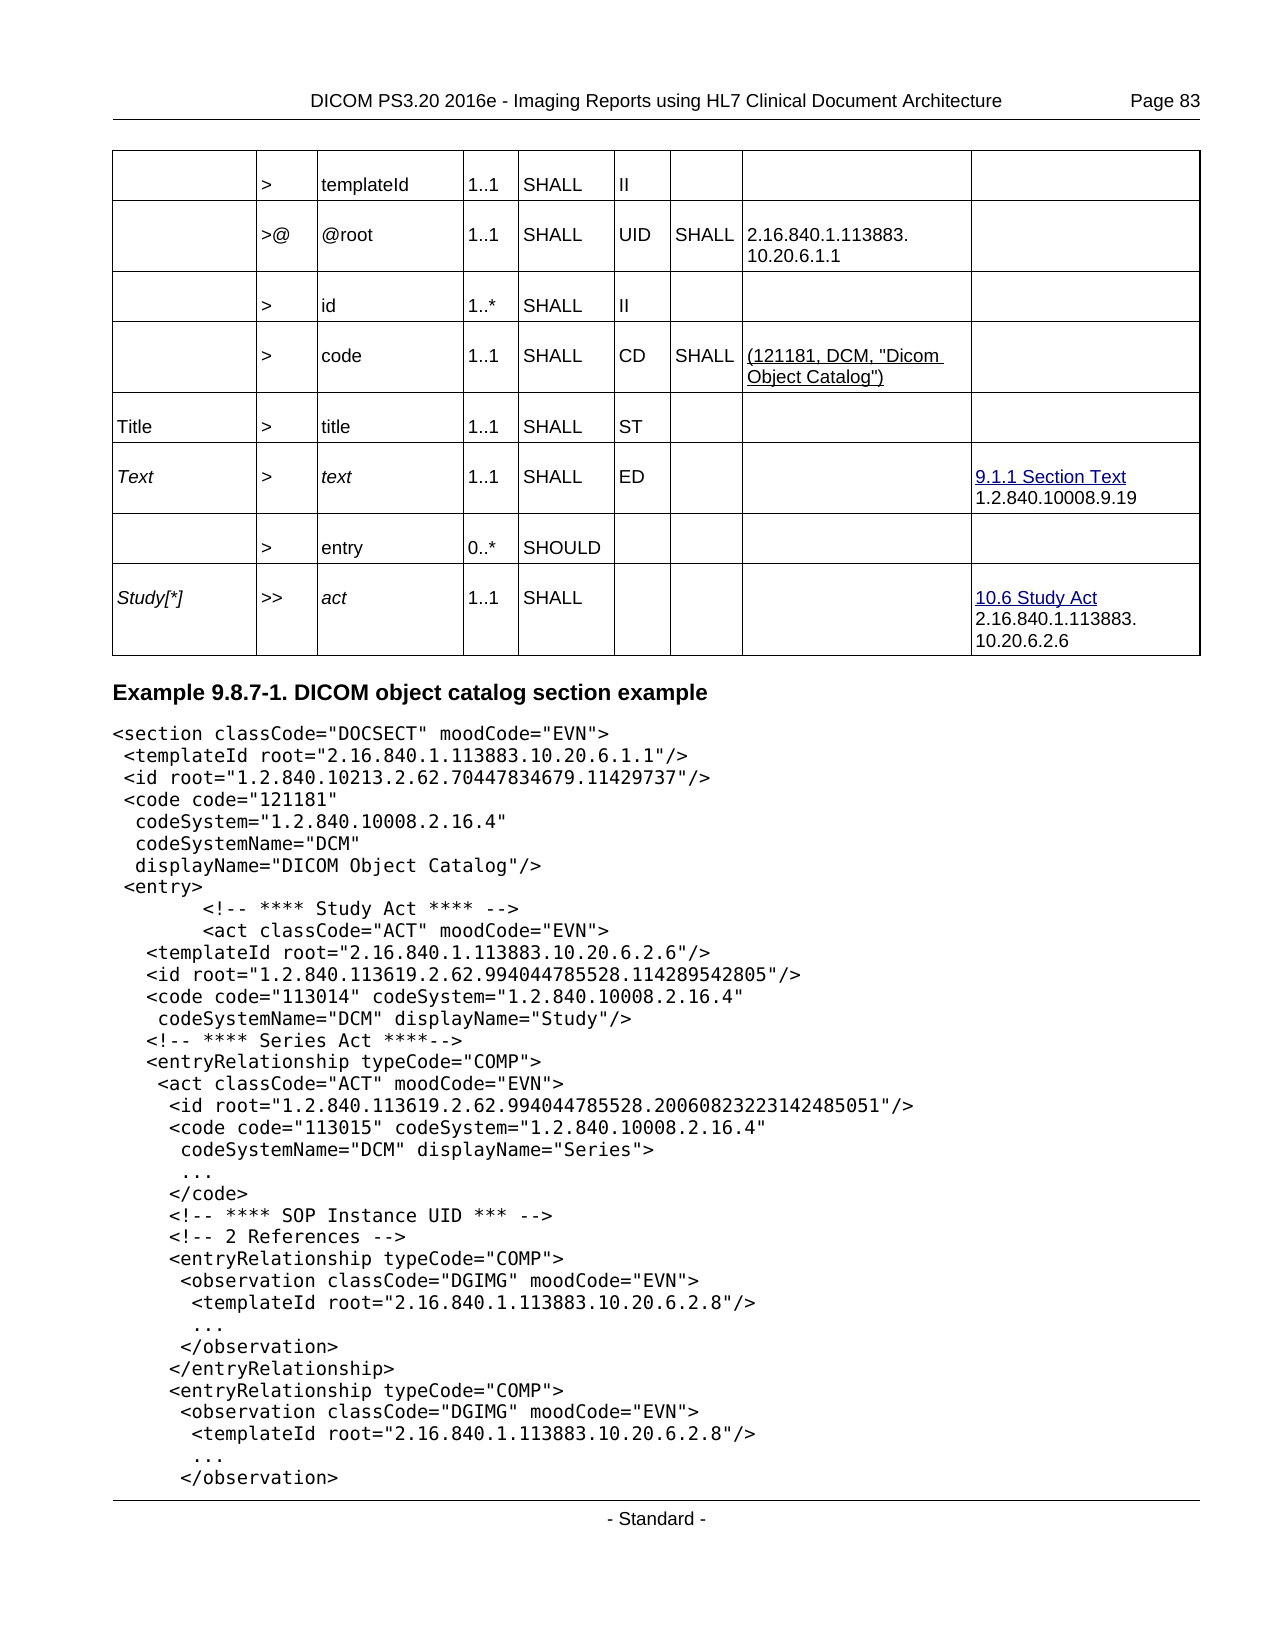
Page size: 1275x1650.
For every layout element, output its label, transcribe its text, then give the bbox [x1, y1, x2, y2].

table_cell Title [113, 393, 256, 442]
table_cell entry [318, 514, 463, 562]
table_cell [743, 151, 971, 200]
table_cell 2.16.840.1.113883.​10.20.6.1.1 [743, 201, 971, 271]
table_cell [743, 514, 971, 562]
table_cell [113, 322, 256, 392]
table_cell 1..1 [464, 393, 518, 442]
table_cell act [318, 564, 463, 655]
table_cell id [318, 272, 463, 321]
table_cell CD [615, 322, 670, 392]
table_cell [671, 514, 742, 562]
table_cell 1..1 [464, 151, 518, 200]
table_cell ST [615, 393, 670, 442]
table_cell 10.6 Study Act 2.16.840.1.113883.​10.20.6.2.6 [972, 564, 1199, 655]
table_cell [671, 151, 742, 200]
table_cell [743, 443, 971, 513]
table_cell > [257, 393, 317, 442]
table_cell [972, 514, 1199, 562]
table_cell > [257, 272, 317, 321]
table_cell SHALL [519, 201, 614, 271]
table_cell Study[*] [113, 564, 256, 655]
table_cell 1..1 [464, 564, 518, 655]
table_cell Text [113, 443, 256, 513]
table_cell [972, 151, 1199, 200]
table_cell [743, 564, 971, 655]
table_cell > [257, 151, 317, 200]
table_cell [743, 272, 971, 321]
table_cell > [257, 443, 317, 513]
table_cell [113, 201, 256, 271]
table_cell II [615, 272, 670, 321]
table_cell SHALL [519, 322, 614, 392]
table_cell [113, 514, 256, 562]
table_cell [972, 201, 1199, 271]
table_cell 0..* [464, 514, 518, 562]
table_cell [671, 564, 742, 655]
table_cell [743, 393, 971, 442]
table_cell [972, 393, 1199, 442]
table_cell [972, 272, 1199, 321]
table_cell (121181, DCM, "Dicom Object Catalog") [743, 322, 971, 392]
table_cell [113, 272, 256, 321]
table_cell [671, 393, 742, 442]
table_cell [113, 151, 256, 200]
table_cell 9.1.1 Section Text 1.2.840.10008.9.19 [972, 443, 1199, 513]
table_cell [972, 322, 1199, 392]
table_cell [671, 272, 742, 321]
table_cell SHALL [671, 201, 742, 271]
table_cell code [318, 322, 463, 392]
table_cell 1..* [464, 272, 518, 321]
text Example 9.8.7-1. DICOM object catalog section example [112, 679, 1200, 705]
table_cell ED [615, 443, 670, 513]
table_cell title [318, 393, 463, 442]
table_cell UID [615, 201, 670, 271]
table_cell template​Id [318, 151, 463, 200]
table_cell 1..1 [464, 443, 518, 513]
table_cell SHALL [519, 564, 614, 655]
table_cell [671, 443, 742, 513]
table_cell II [615, 151, 670, 200]
table_cell > [257, 322, 317, 392]
table_cell SHALL [519, 393, 614, 442]
table_cell > [257, 514, 317, 562]
table_cell text [318, 443, 463, 513]
table_cell SHALL [519, 272, 614, 321]
table_cell SHALL [519, 443, 614, 513]
table_cell SHALL [671, 322, 742, 392]
table_cell @root [318, 201, 463, 271]
table_cell 1..1 [464, 322, 518, 392]
table_cell 1..1 [464, 201, 518, 271]
table_cell >@ [257, 201, 317, 271]
table_cell [615, 564, 670, 655]
table_cell [615, 514, 670, 562]
table_cell SHALL [519, 151, 614, 200]
text <section classCode="DOCSECT" moodCode="EVN"> <templateId root="2.16.840.1.113883.10.20.6.1.1"/> <id root="1.2.840.10213.2.62.70447834679.11429737"/> <code code="121181" codeSystem="1.2.840.10008.2.16.4" codeSystemName="DCM" displayName="DICOM Object Catalog"/> <entry> <!-- **** Study Act **** --> <act classCode="ACT" moodCode="EVN"> <templateId root="2.16.840.1.113883.10.20.6.2.6"/> <id root="1.2.840.113619.2.62.994044785528.114289542805"/> <code code="113014" codeSystem="1.2.840.10008.2.16.4" codeSystemName="DCM" displayName="Study"/> <!-- **** Series Act ****--> <entryRelationship typeCode="COMP"> <act classCode="ACT" moodCode="EVN"> <id root="1.2.840.113619.2.62.994044785528.20060823223142485051"/> <code code="113015" codeSystem="1.2.840.10008.2.16.4" codeSystemName="DCM" displayName="Series"> ... </code> <!-- **** SOP Instance UID *** --> <!-- 2 References --> <entryRelationship typeCode="COMP"> <observation classCode="DGIMG" moodCode="EVN"> <templateId root="2.16.840.1.113883.10.20.6.2.8"/> ... </observation> </entryRelationship> <entryRelationship typeCode="COMP"> <observation classCode="DGIMG" moodCode="EVN"> <templateId root="2.16.840.1.113883.10.20.6.2.8"/> ... </observation> [112, 723, 1200, 1489]
table_cell SHOULD [519, 514, 614, 562]
table_cell >> [257, 564, 317, 655]
